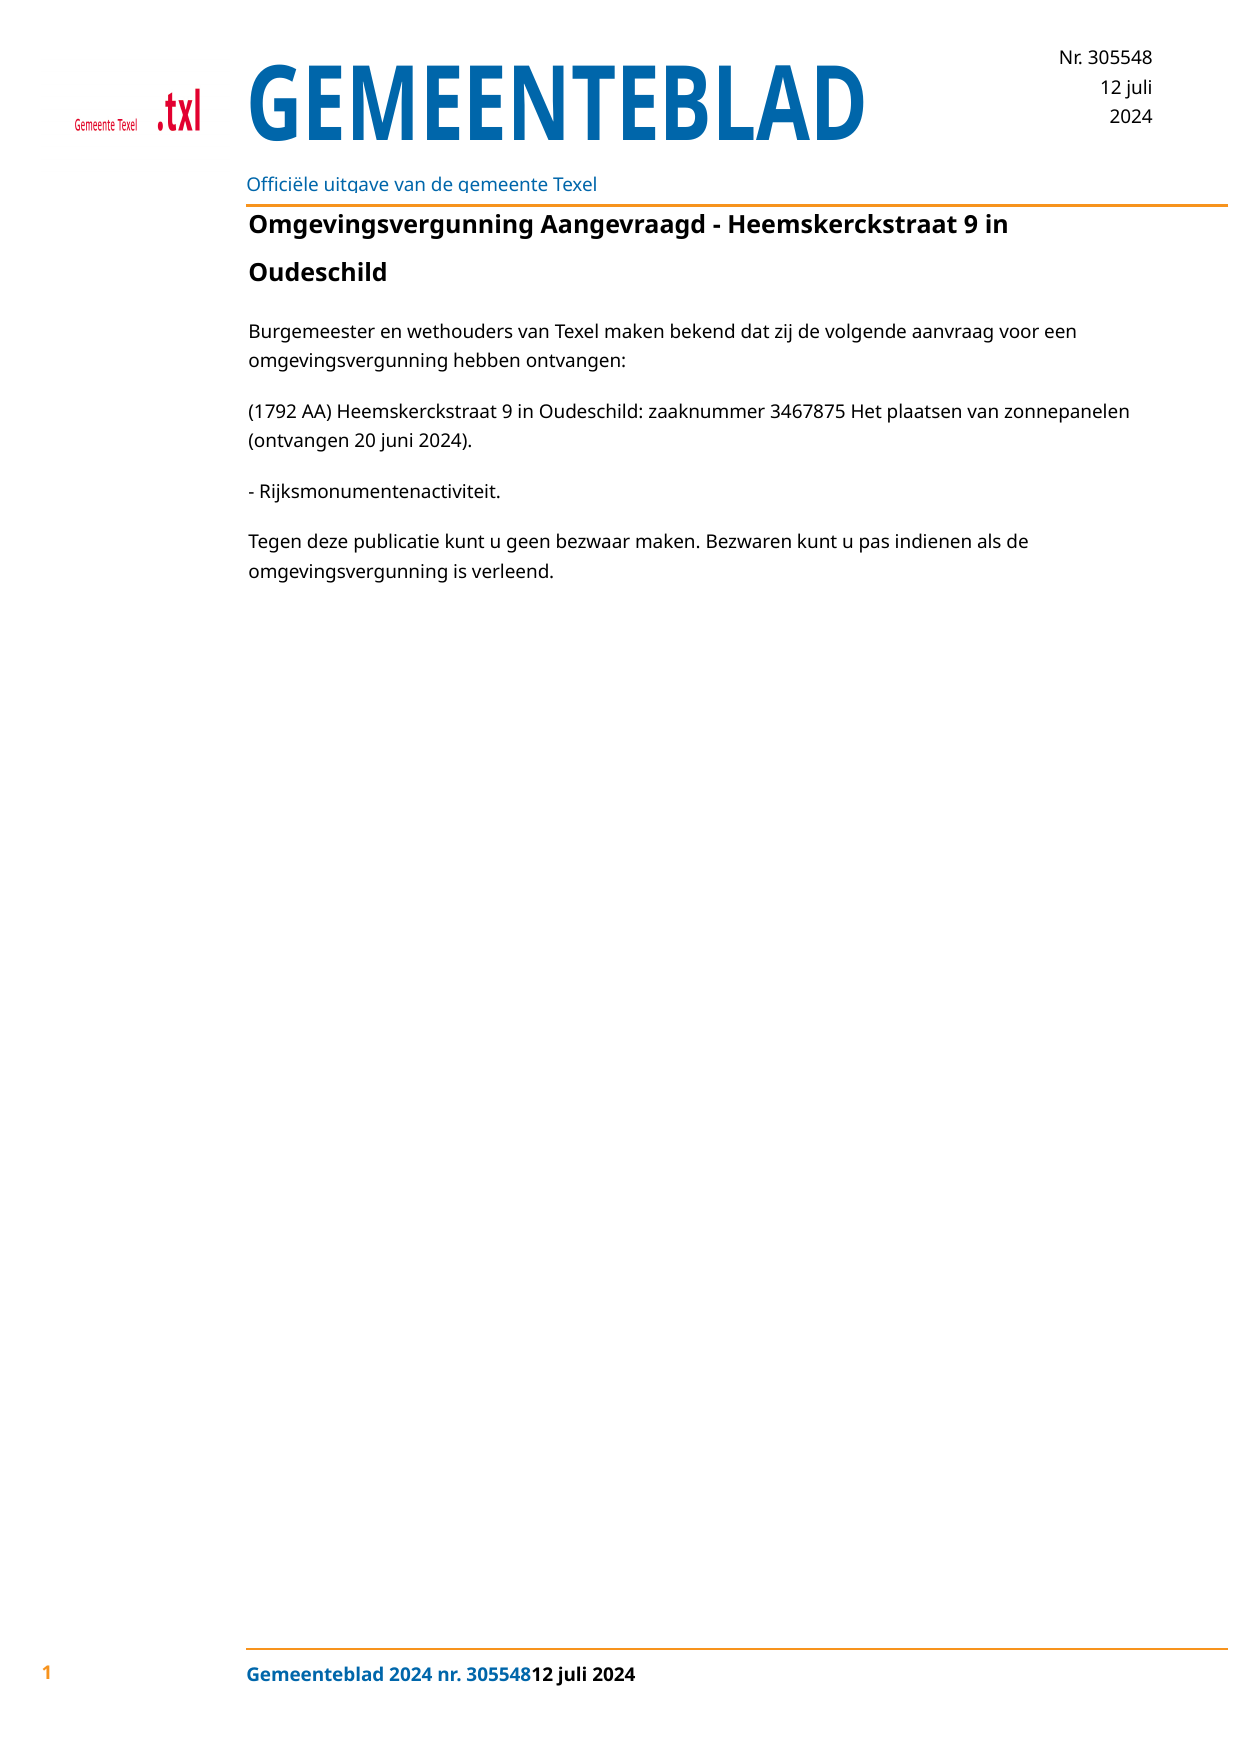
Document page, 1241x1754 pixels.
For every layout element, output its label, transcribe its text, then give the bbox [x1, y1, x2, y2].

text Tegen deze publicatie kunt u geen bezwaar maken. Bezwaren kunt u pas indienen als de omgevingsvergunning is verleend. [248, 528, 1152, 584]
text - Rijksmonumentenactiviteit. [248, 478, 1152, 504]
text (1792 AA) Heemskerckstraat 9 in Oudeschild: zaaknummer 3467875 Het plaatsen van zonnepanelen (ontvangen 20 juni 2024). [248, 398, 1152, 453]
picture [41, 47, 231, 172]
text Omgevingsvergunning Aangevraagd - Heemskerckstraat 9 in Oudeschild [248, 207, 1152, 288]
text Burgemeester en wethouders van Texel maken bekend dat zij de volgende aanvraag voor een omgevingsvergunning hebben ontvangen: [248, 318, 1152, 373]
